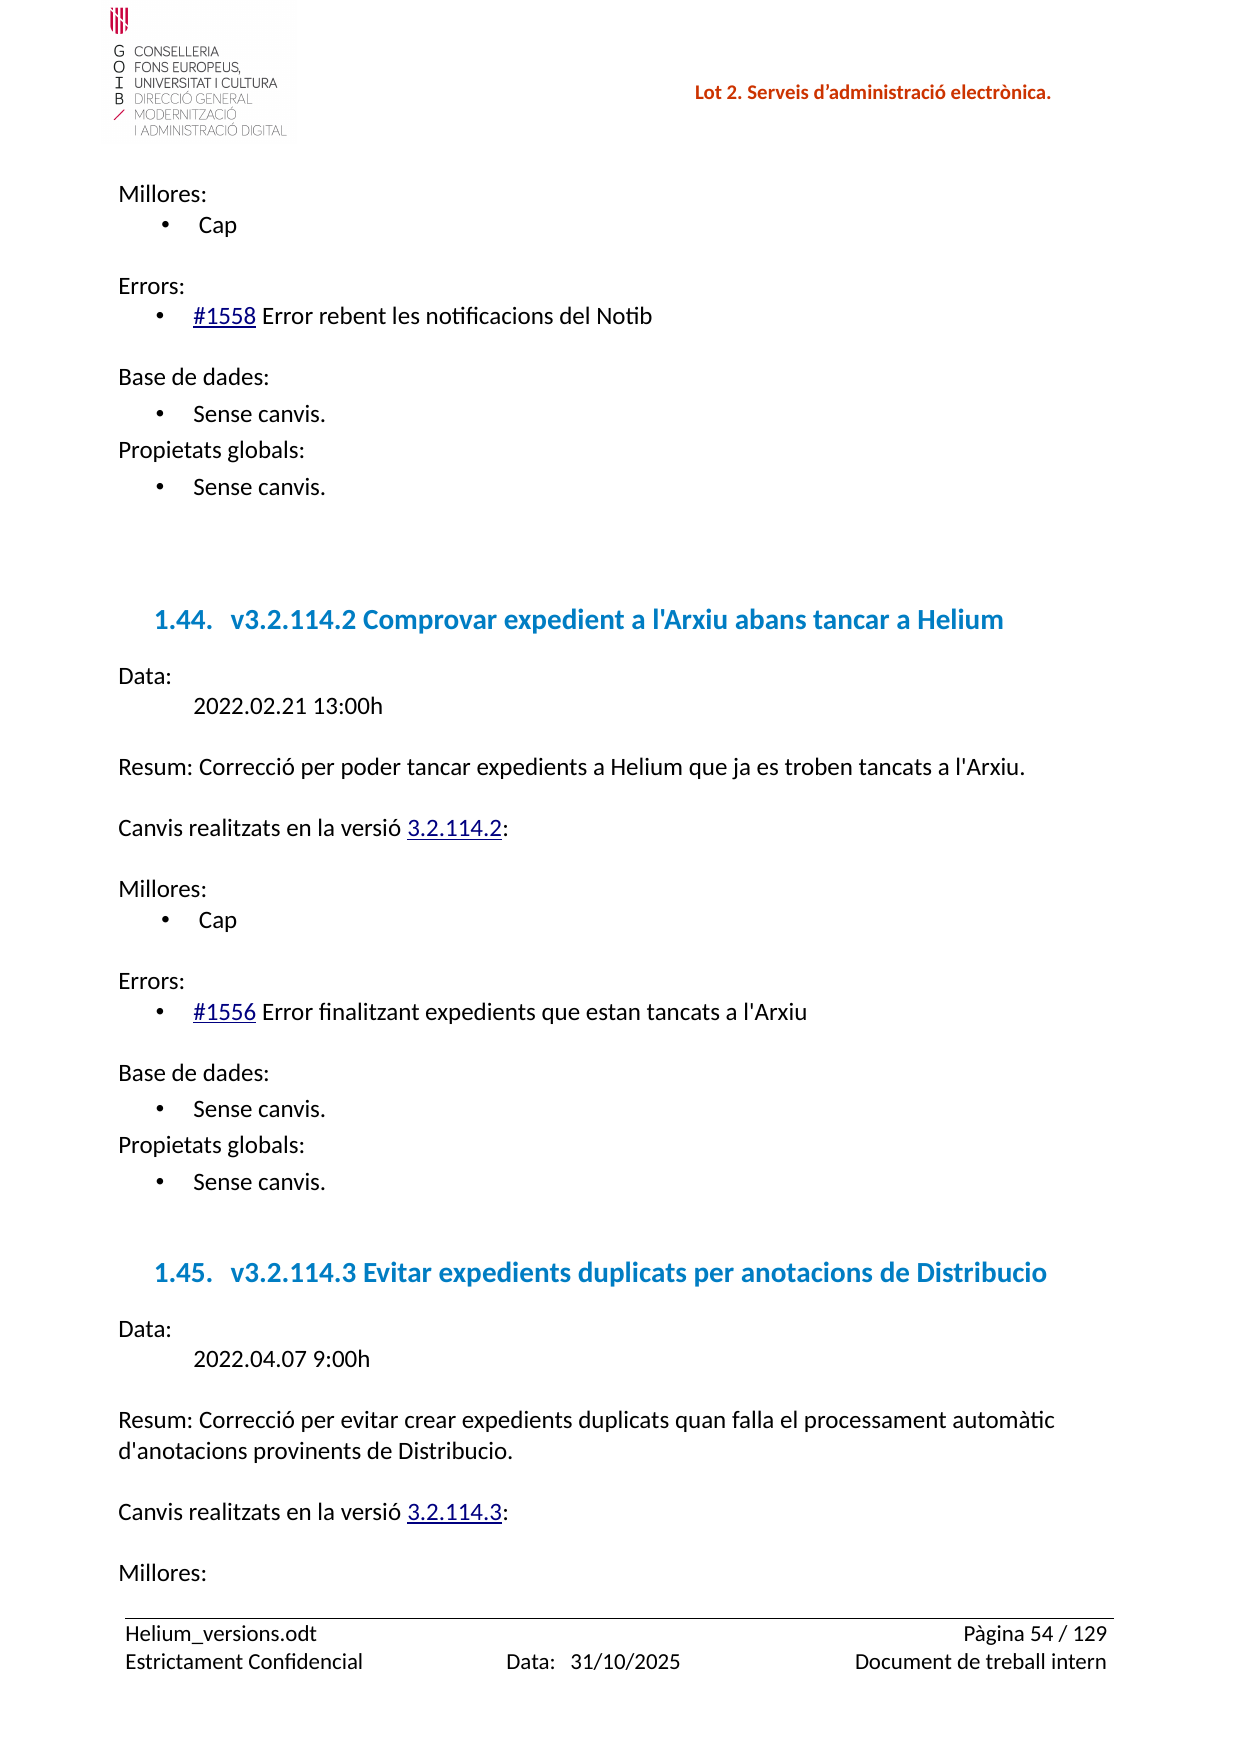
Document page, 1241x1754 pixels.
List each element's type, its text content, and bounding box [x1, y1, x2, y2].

text Errors: [118, 270, 1122, 300]
text Resum: Correcció per evitar crear expedients duplicats quan falla el processament automàtic d'anotacions provinents de Distribucio. [118, 1404, 1122, 1466]
list Cap [161, 209, 1122, 239]
list #1556 Error finalitzant expedients que estan tancats a l'Arxiu [156, 996, 1122, 1026]
text Millores: [118, 1557, 1122, 1588]
text 2022.04.07 9:00h [118, 1343, 1122, 1374]
list Sense canvis. [156, 1166, 1122, 1197]
text Canvis realitzats en la versió 3.2.114.2: [118, 813, 1122, 843]
text Base de dades: [118, 361, 1122, 392]
text Resum: Correcció per poder tancar expedients a Helium que ja es troben tancats a l'Arxiu. [118, 752, 1122, 782]
text Canvis realitzats en la versió 3.2.114.3: [118, 1496, 1122, 1527]
text Propietats globals: [118, 1130, 1122, 1160]
text 2022.02.21 13:00h [118, 691, 1122, 721]
list Sense canvis. [156, 398, 1122, 428]
text Propietats globals: [118, 434, 1122, 465]
text Errors: [118, 965, 1122, 996]
text Data: [118, 1313, 1122, 1343]
list Sense canvis. [156, 471, 1122, 501]
list #1558 Error rebent les notificacions del Notib [156, 300, 1122, 331]
subtitle v3.2.114.3 Evitar expedients duplicats per anotacions de Distribucio [153, 1254, 1122, 1289]
text Data: [118, 660, 1122, 691]
subtitle v3.2.114.2 Comprovar expedient a l'Arxiu abans tancar a Helium [153, 601, 1122, 636]
text Base de dades: [118, 1057, 1122, 1087]
picture [100, 0, 297, 144]
list Cap [161, 904, 1122, 935]
text Millores: [118, 178, 1122, 209]
text Millores: [118, 874, 1122, 904]
list Sense canvis. [156, 1093, 1122, 1124]
